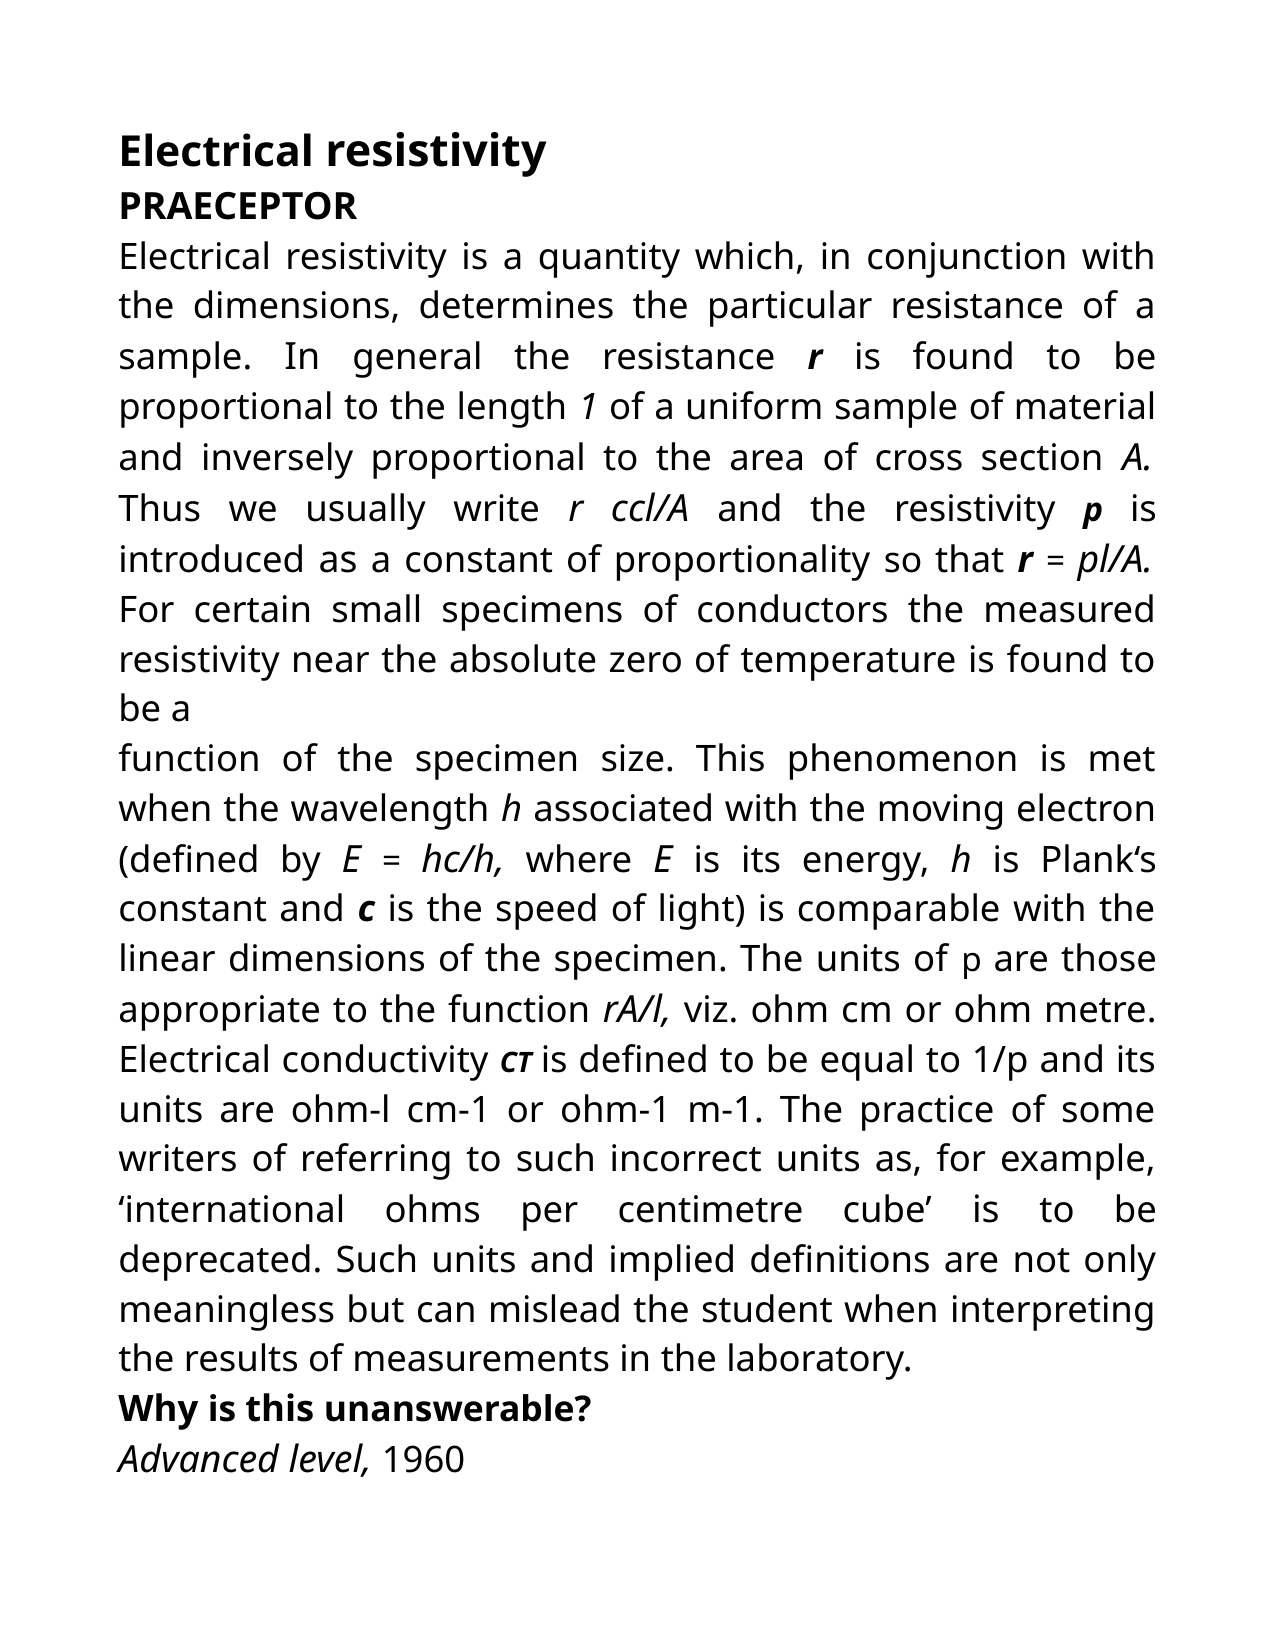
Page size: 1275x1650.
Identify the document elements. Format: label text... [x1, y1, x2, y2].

text Electrical resistivity [118, 118, 1157, 179]
text Electrical resistivity is a quantity which, in conjunction with the dimensions, determines the particular resistance of a sample. In general the resistance r is found to be proportional to the length 1 of a uniform sample of material and inversely proportional to the area of cross section A. Thus we usually write r ccl/A and the resistivity p is introduced as a constant of proportionality so that r = pl/A. For certain small specimens of conductors the measured resistivity near the absolute zero of temperature is found to be a [118, 230, 1157, 732]
text Advanced level, 1960 [118, 1432, 1157, 1483]
text Why is this unanswerable? [118, 1382, 1157, 1432]
text function of the specimen size. This phenomenon is met when the wavelength h associated with the moving electron (defined by E = hc/h, where E is its energy, h is Plank‘s constant and c is the speed of light) is comparable with the linear dimensions of the specimen. The units of p are those appropriate to the function rA/l, viz. ohm cm or ohm metre. Electrical conductivity CT is defined to be equal to 1/p and its units are ohm-l cm-1 or ohm-1 m-1. The practice of some writers of referring to such incorrect units as, for example, ‘international ohms per centimetre cube’ is to be deprecated. Such units and implied definitions are not only meaningless but can mislead the student when interpreting the results of measurements in the laboratory. [118, 732, 1157, 1382]
text PRAECEPTOR [118, 179, 1157, 230]
